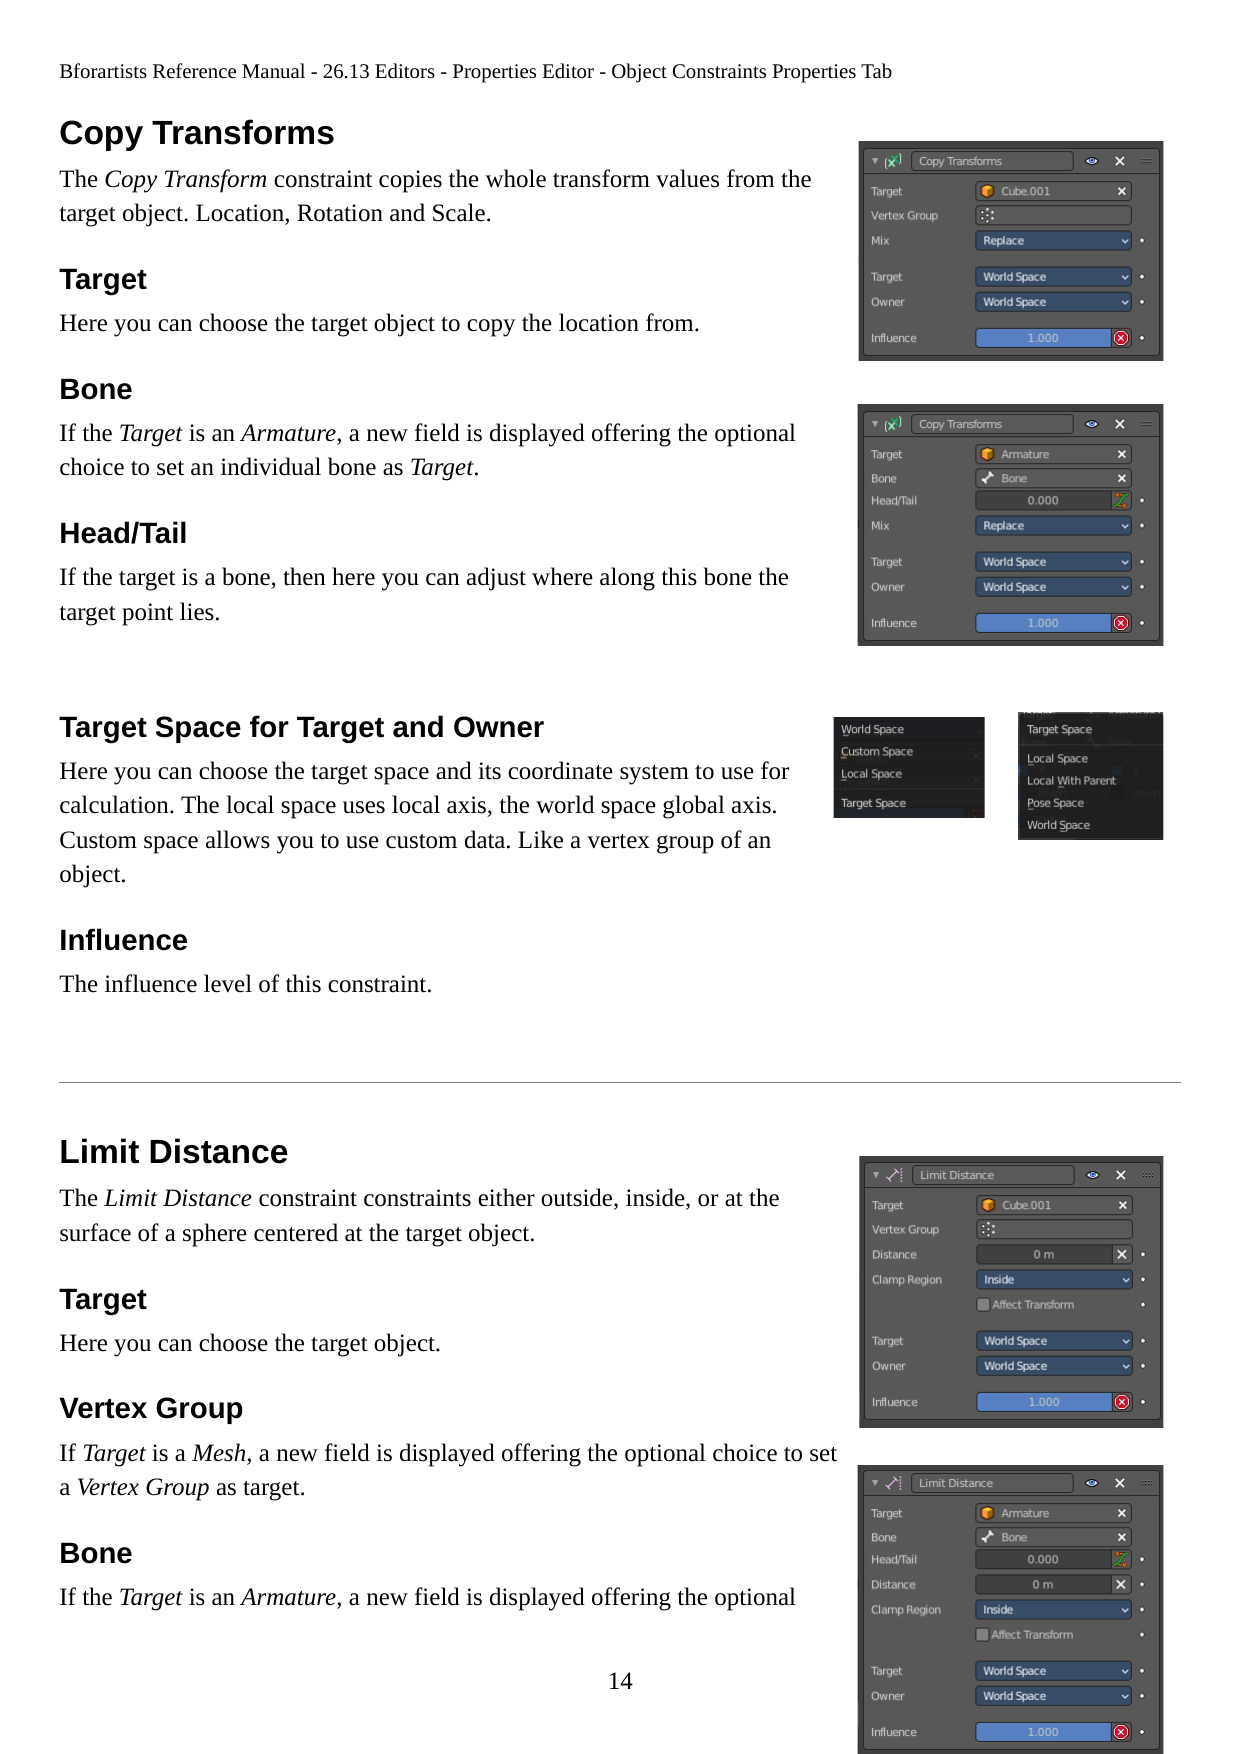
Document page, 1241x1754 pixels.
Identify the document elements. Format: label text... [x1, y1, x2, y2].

subtitle Influence [59, 923, 1181, 957]
subtitle Target [59, 262, 858, 296]
subtitle Target [59, 1282, 859, 1315]
picture [1018, 712, 1164, 840]
picture [858, 141, 1164, 361]
subtitle Limit Distance [59, 1132, 1181, 1171]
text Here you can choose the target object to copy the location from. [59, 308, 858, 337]
text Here you can choose the target object. [59, 1328, 859, 1357]
picture [857, 404, 1164, 646]
subtitle Bone [59, 1536, 857, 1569]
subtitle [1164, 1391, 1181, 1425]
text If the target is a bone, then here you can adjust where along this bone the target point lies. [59, 562, 857, 626]
subtitle Target Space for Target and Owner [59, 709, 1181, 743]
subtitle [1164, 1282, 1181, 1315]
picture [857, 1465, 1164, 1754]
subtitle Copy Transforms [59, 113, 1181, 151]
subtitle Vertex Group [59, 1391, 859, 1425]
picture [859, 1156, 1164, 1428]
text The influence level of this constraint. [59, 969, 1181, 998]
picture [833, 717, 985, 818]
text The Limit Distance constraint constraints either outside, inside, or at the surface of a sphere centered at the target object. [59, 1183, 859, 1247]
text The Copy Transform constraint copies the whole transform values from the target object. Location, Rotation and Scale. [59, 164, 858, 227]
subtitle Bone [59, 372, 1181, 406]
subtitle [1164, 1536, 1181, 1569]
subtitle [1164, 516, 1181, 550]
text If Target is a Mesh, a new field is displayed offering the optional choice to set a Vertex Group as target. [59, 1438, 1181, 1501]
text If the Target is an Armature, a new field is displayed offering the optional choice to set an individual bone as Target. [59, 418, 857, 481]
subtitle [1164, 262, 1181, 296]
text If the Target is an Armature, a new field is displayed offering the optional [59, 1582, 857, 1611]
text Here you can choose the target space and its coordinate system to use for calculation. The local space uses local axis, the world space global axis. Custom space allows you to use custom data. Like a vertex group of an object. [59, 756, 1181, 888]
subtitle Head/Tail [59, 516, 857, 550]
